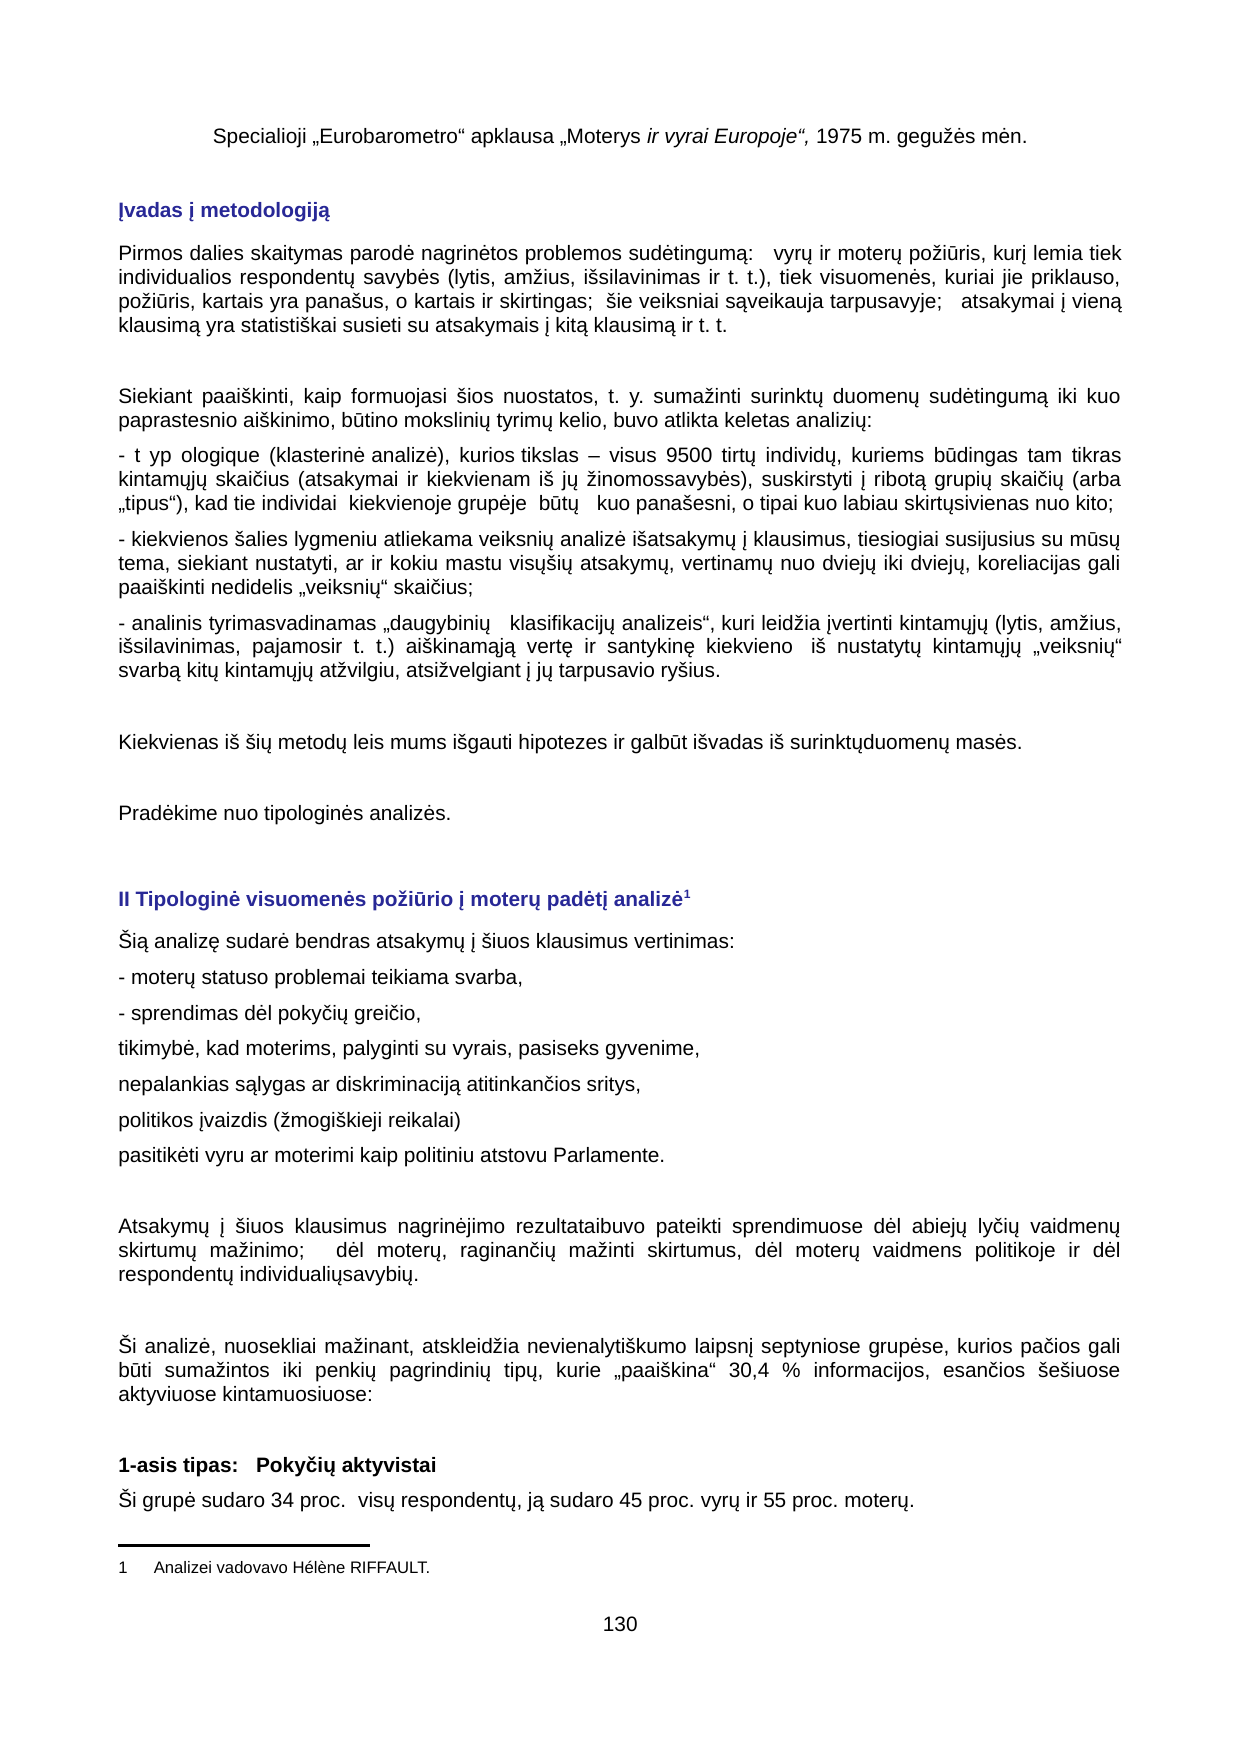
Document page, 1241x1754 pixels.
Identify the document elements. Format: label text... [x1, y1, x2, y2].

text Šią analizę sudarė bendras atsakymų į šiuos klausimus vertinimas: [118, 929, 1122, 953]
text pasitikėti vyru ar moterimi kaip politiniu atstovu Parlamente. [118, 1143, 1122, 1167]
text Analizei vadovavo Hélène RIFFAULT. [118, 1557, 1122, 1577]
text Pradėkime nuo tipologinės analizės. [118, 801, 1122, 825]
text tikimybė, kad moterims, palyginti su vyrais, pasiseks gyvenime, [118, 1036, 1122, 1060]
text - sprendimas dėl pokyčių greičio, [118, 1001, 1122, 1024]
subtitle II Tipologinė visuomenės požiūrio į moterų padėtį analizė [118, 887, 1122, 911]
text Siekiant paaiškinti, kaip formuojasi šios nuostatos, t. y. sumažinti surinktų duomenų sudėtingumą iki kuo paprastesnio aiškinimo, būtino mokslinių tyrimų kelio, buvo atlikta keletas analizių: [118, 384, 1122, 432]
text Ši analizė, nuosekliai mažinant, atskleidžia nevienalytiškumo laipsnį septyniose grupėse, kurios pačios gali būti sumažintos iki penkių pagrindinių tipų, kurie „paaiškina“ 30,4 % informacijos, esančios šešiuose aktyviuose kintamuosiuose: [118, 1333, 1122, 1405]
text Ši grupė sudaro 34 proc. visų respondentų, ją sudaro 45 proc. vyrų ir 55 proc. moterų. [118, 1488, 1122, 1512]
text Atsakymų į šiuos klausimus nagrinėjimo rezultataibuvo pateikti sprendimuose dėl abiejų lyčių vaidmenų skirtumų mažinimo; dėl moterų, raginančių mažinti skirtumus, dėl moterų vaidmens politikoje ir dėl respondentų individualiųsavybių. [118, 1214, 1122, 1286]
text - t yp ologique (klasterinė analizė), kurios tikslas – visus 9500 tirtų individų, kuriems būdingas tam tikras kintamųjų skaičius (atsakymai ir kiekvienam iš jų žinomossavybės), suskirstyti į ribotą grupių skaičių (arba „tipus“), kad tie individai kiekvienoje grupėje būtų kuo panašesni, o tipai kuo labiau skirtųsivienas nuo kito; [118, 443, 1122, 515]
text 1-asis tipas: Pokyčių aktyvistai [118, 1453, 1122, 1477]
subtitle Įvadas į metodologiją [118, 198, 1122, 222]
text Kiekvienas iš šių metodų leis mums išgauti hipotezes ir galbūt išvadas iš surinktųduomenų masės. [118, 729, 1122, 753]
text - kiekvienos šalies lygmeniu atliekama veiksnių analizė išatsakymų į klausimus, tiesiogiai susijusius su mūsų tema, siekiant nustatyti, ar ir kokiu mastu visųšių atsakymų, vertinamų nuo dviejų iki dviejų, koreliacijas gali paaiškinti nedidelis „veiksnių“ skaičius; [118, 527, 1122, 599]
text nepalankias sąlygas ar diskriminaciją atitinkančios sritys, [118, 1072, 1122, 1096]
text - analinis tyrimasvadinamas „daugybinių klasifikacijų analizeis“, kuri leidžia įvertinti kintamųjų (lytis, amžius, išsilavinimas, pajamosir t. t.) aiškinamąją vertę ir santykinę kiekvieno iš nustatytų kintamųjų „veiksnių“ svarbą kitų kintamųjų atžvilgiu, atsižvelgiant į jų tarpusavio ryšius. [118, 610, 1122, 682]
text politikos įvaizdis (žmogiškieji reikalai) [118, 1107, 1122, 1131]
text - moterų statuso problemai teikiama svarba, [118, 965, 1122, 989]
text Pirmos dalies skaitymas parodė nagrinėtos problemos sudėtingumą: vyrų ir moterų požiūris, kurį lemia tiek individualios respondentų savybės (lytis, amžius, išsilavinimas ir t. t.), tiek visuomenės, kuriai jie priklauso, požiūris, kartais yra panašus, o kartais ir skirtingas; šie veiksniai sąveikauja tarpusavyje; atsakymai į vieną klausimą yra statistiškai susieti su atsakymais į kitą klausimą ir t. t. [118, 241, 1122, 336]
